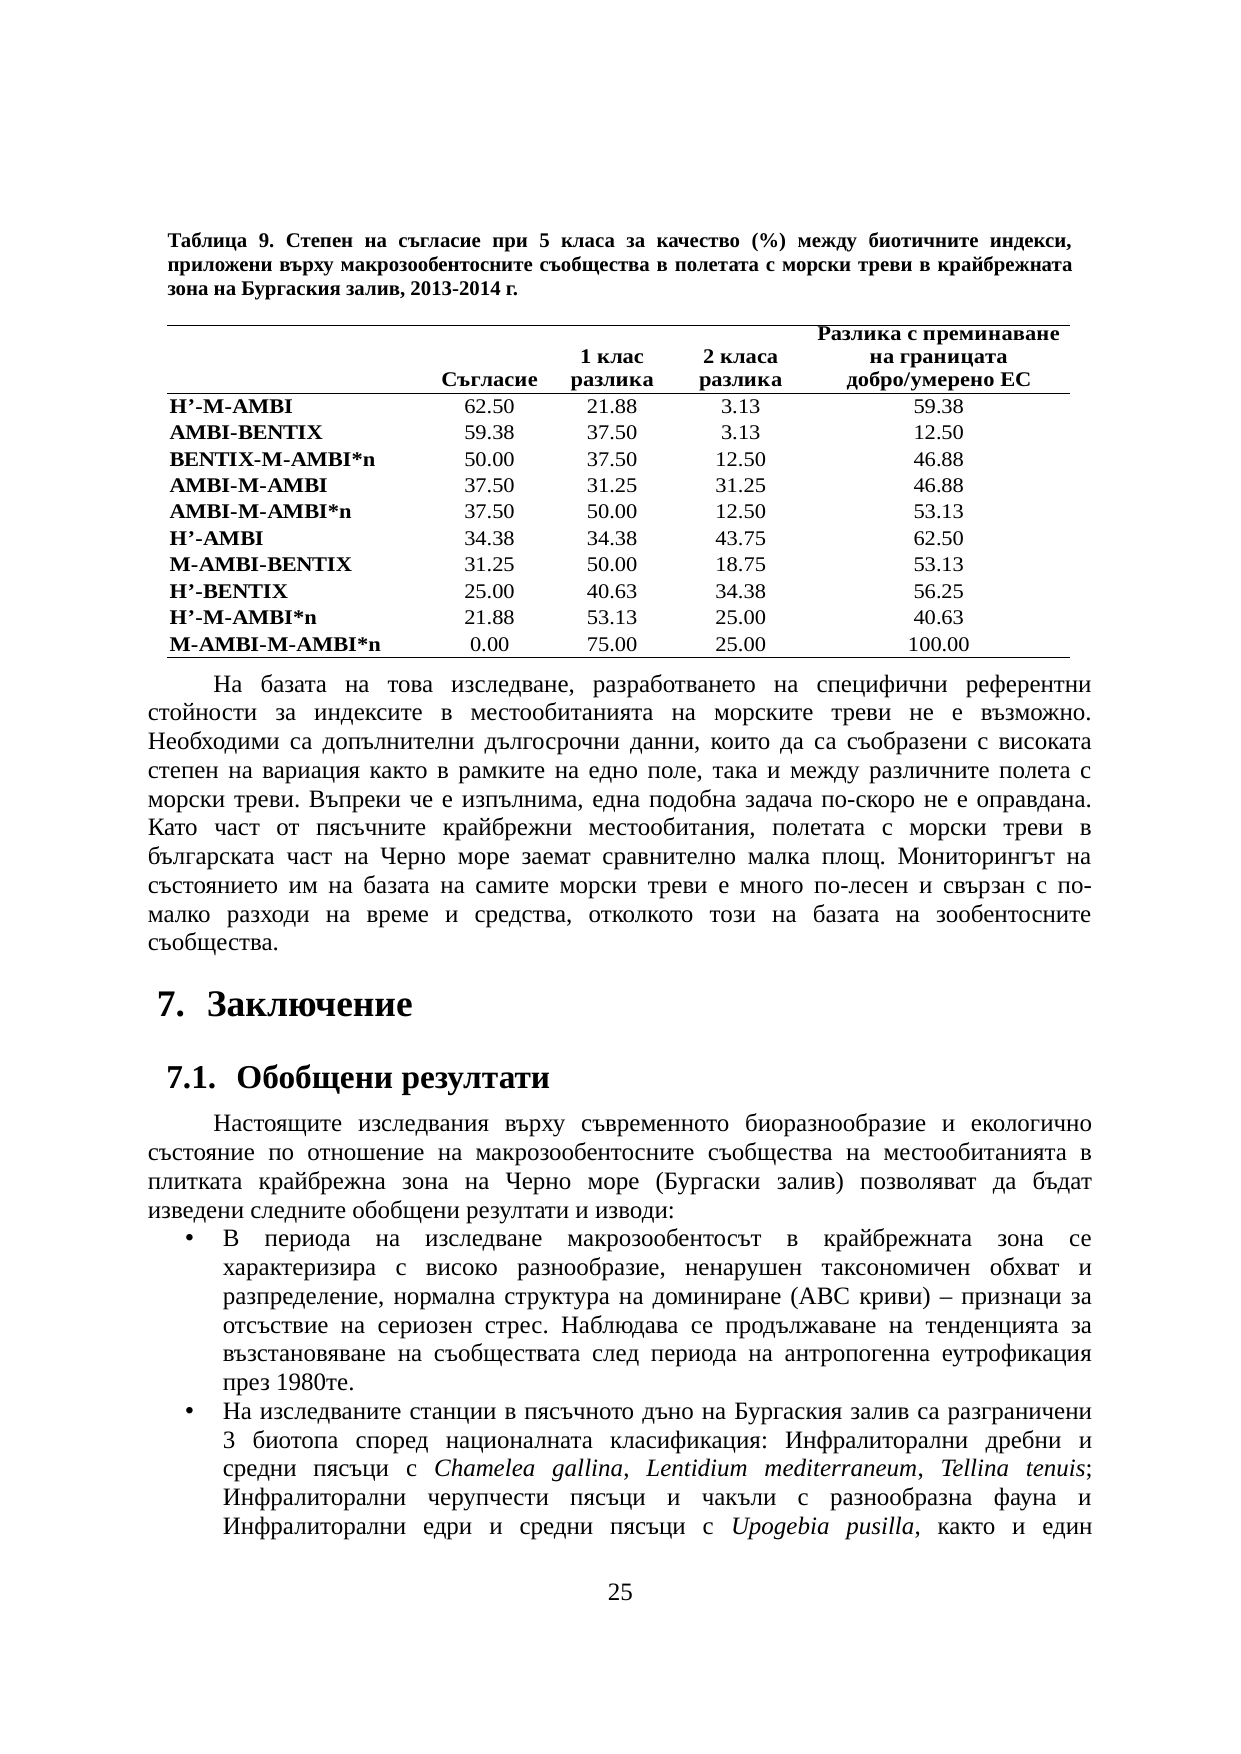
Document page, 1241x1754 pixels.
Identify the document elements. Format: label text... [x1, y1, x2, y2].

text Настоящите изследвания върху съвременното биоразнообразие и екологично състояние по отношение на макрозообентосните съобщества на местообитанията в плитката крайбрежна зона на Черно море (Бургаски залив) позволяват да бъдат изведени следните обобщени резултати и изводи: [148, 1108, 1093, 1223]
list В периода на изследване макрозообентосът в крайбрежната зона се характеризира с високо разнообразие, ненарушен таксономичен обхват и разпределение, нормална структура на доминиране (АВС криви) – признаци за отсъствие на сериозен стрес. Наблюдава се продължаване на тенденцията за възстановяване на съобществата след периода на антропогенна еутрофикация през 1980те. [185, 1223, 1093, 1396]
list На изследваните станции в пясъчното дъно на Бургаския залив са разграничени 3 биотопа според националната класификация: Инфралиторални дребни и средни пясъци с Chamelea gallina, Lentidium mediterraneum, Tellina tenuis; Инфралиторални черупчести пясъци и чакъли с разнообразна фауна и Инфралиторални едри и средни пясъци с Upogebia pusilla, както и един [185, 1396, 1093, 1540]
subtitle Заключение [185, 981, 1093, 1024]
text Таблица 9. Степен на съгласие при 5 класа за качество (%) между биотичните индекси, приложени върху макрозообентосните съобщества в полетата с морски треви в крайбрежната зона на Бургаския залив, 2013-2014 г. [167, 228, 1073, 300]
subtitle Обобщени резултати [224, 1058, 1093, 1096]
text На базата на това изследване, разработването на специфични референтни стойности за индексите в местообитанията на морските треви не е възможно. Необходими са допълнителни дългосрочни данни, които да са съобразени с високата степен на вариация както в рамките на едно поле, така и между различните полета с морски треви. Въпреки че е изпълнима, една подобна задача по-скоро не е оправдана. Като част от пясъчните крайбрежни местообитания, полетата с морски треви в българската част на Черно море заемат сравнително малка площ. Мониторингът на състоянието им на базата на самите морски треви е много по-лесен и свързан с по-малко разходи на време и средства, отколкото този на базата на зообентосните съобщества. [148, 669, 1093, 956]
